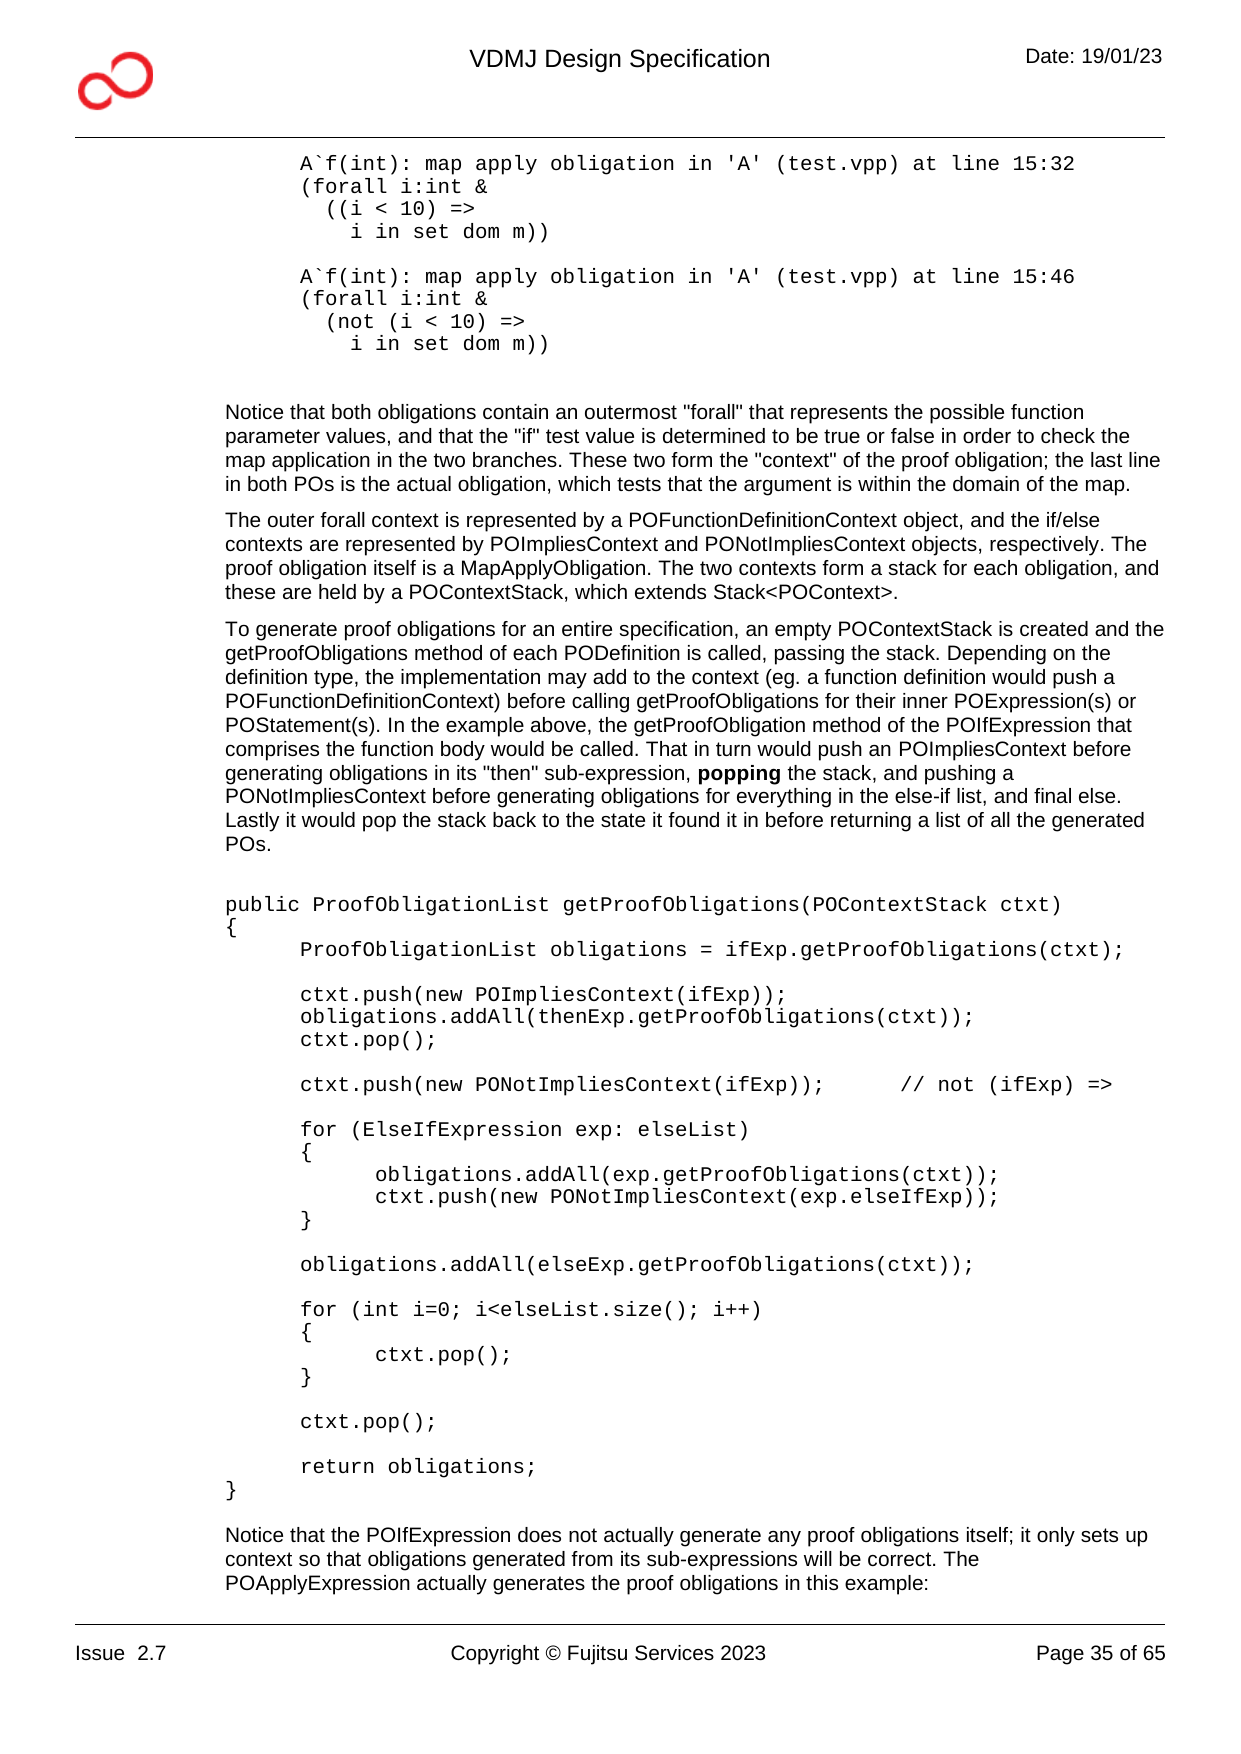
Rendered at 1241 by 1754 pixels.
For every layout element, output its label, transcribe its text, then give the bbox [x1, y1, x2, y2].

text ((i < 10) => [225, 198, 1165, 220]
text } [225, 1208, 1165, 1231]
text The outer forall context is represented by a POFunctionDefinitionContext object, and the if/else contexts are represented by POImpliesContext and PONotImpliesContext objects, respectively. The proof obligation itself is a MapApplyObligation. The two contexts form a stack for each obligation, and these are held by a POContextStack, which extends Stack<POContext>. [225, 509, 1165, 604]
text { [225, 1321, 1165, 1343]
picture [78, 44, 153, 120]
text Notice that both obligations contain an outermost "forall" that represents the possible function parameter values, and that the "if" test value is determined to be true or false in order to check the map application in the two branches. These two form the "context" of the proof obligation; the last line in both POs is the actual obligation, which tests that the argument is within the domain of the map. [225, 400, 1165, 496]
text (forall i:int & [225, 288, 1165, 310]
text ctxt.pop(); [225, 1411, 1165, 1433]
text ctxt.push(new POImpliesContext(ifExp)); [225, 983, 1165, 1006]
text A`f(int): map apply obligation in 'A' (test.vpp) at line 15:46 [225, 265, 1165, 288]
text } [225, 1366, 1165, 1388]
text Notice that the POIfExpression does not actually generate any proof obligations itself; it only sets up context so that obligations generated from its sub-expressions will be correct. The POApplyExpression actually generates the proof obligations in this example: [225, 1523, 1165, 1595]
text { [225, 916, 1165, 938]
text { [225, 1141, 1165, 1163]
text obligations.addAll(elseExp.getProofObligations(ctxt)); [225, 1253, 1165, 1276]
text for (ElseIfExpression exp: elseList) [225, 1118, 1165, 1141]
text ctxt.push(new PONotImpliesContext(ifExp)); // not (ifExp) => [225, 1073, 1165, 1096]
text public ProofObligationList getProofObligations(POContextStack ctxt) [225, 893, 1165, 916]
text ctxt.pop(); [225, 1028, 1165, 1051]
text return obligations; [225, 1456, 1165, 1478]
text ctxt.pop(); [225, 1343, 1165, 1366]
text obligations.addAll(exp.getProofObligations(ctxt)); [225, 1163, 1165, 1186]
text } [225, 1478, 1165, 1501]
text To generate proof obligations for an entire specification, an empty POContextStack is created and the getProofObligations method of each PODefinition is called, passing the stack. Depending on the definition type, the implementation may add to the context (eg. a function definition would push a POFunctionDefinitionContext) before calling getProofObligations for their inner POExpression(s) or POStatement(s). In the example above, the getProofObligation method of the POIfExpression that comprises the function body would be called. That in turn would push an POImpliesContext before generating obligations in its "then" sub-expression, popping the stack, and pushing a PONotImpliesContext before generating obligations for everything in the else-if list, and final else. Lastly it would pop the stack back to the state it found it in before returning a list of all the generated POs. [225, 617, 1165, 857]
text i in set dom m)) [225, 220, 1165, 243]
text for (int i=0; i<elseList.size(); i++) [225, 1298, 1165, 1321]
text i in set dom m)) [225, 333, 1165, 355]
text ctxt.push(new PONotImpliesContext(exp.elseIfExp)); [225, 1186, 1165, 1208]
text ProofObligationList obligations = ifExp.getProofObligations(ctxt); [225, 938, 1165, 961]
text A`f(int): map apply obligation in 'A' (test.vpp) at line 15:32 [225, 153, 1165, 175]
text (not (i < 10) => [225, 310, 1165, 333]
text obligations.addAll(thenExp.getProofObligations(ctxt)); [225, 1006, 1165, 1028]
text (forall i:int & [225, 175, 1165, 198]
